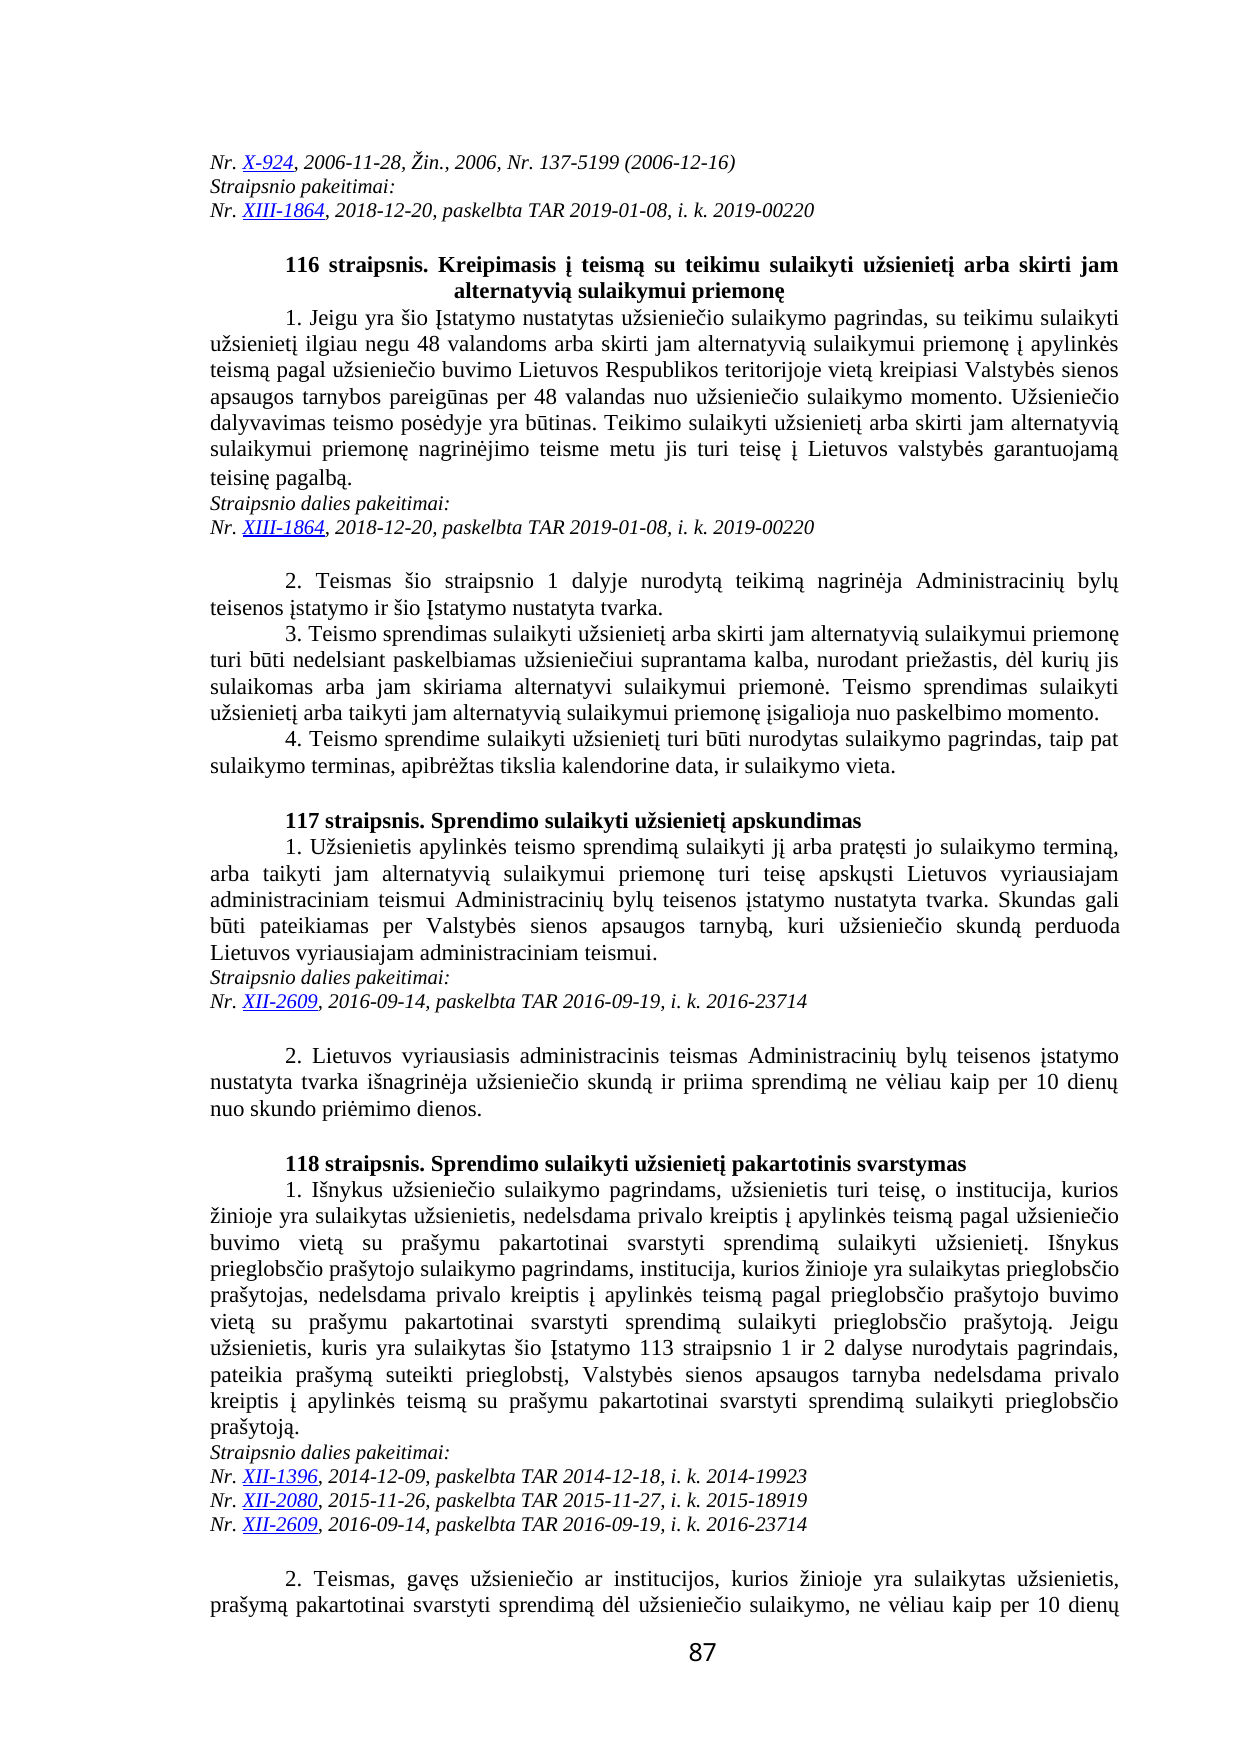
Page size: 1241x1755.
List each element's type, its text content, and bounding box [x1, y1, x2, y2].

text 1. Užsienietis apylinkės teismo sprendimą sulaikyti jį arba pratęsti jo sulaikymo terminą, arba taikyti jam alternatyvią sulaikymui priemonę turi teisę apskųsti Lietuvos vyriausiajam administraciniam teismui Administracinių bylų teisenos įstatymo nustatyta tvarka. Skundas gali būti pateikiamas per Valstybės sienos apsaugos tarnybą, kuri užsieniečio skundą perduoda Lietuvos vyriausiajam administraciniam teismui. [210, 833, 1120, 965]
text Straipsnio dalies pakeitimai: [210, 491, 1120, 514]
text 3. Teismo sprendimas sulaikyti užsienietį arba skirti jam alternatyvią sulaikymui priemonę turi būti nedelsiant paskelbiamas užsieniečiui suprantama kalba, nurodant priežastis, dėl kurių jis sulaikomas arba jam skiriama alternatyvi sulaikymui priemonė. Teismo sprendimas sulaikyti užsienietį arba taikyti jam alternatyvią sulaikymui priemonę įsigalioja nuo paskelbimo momento. [210, 620, 1120, 726]
text 2. Teismas šio straipsnio 1 dalyje nurodytą teikimą nagrinėja Administracinių bylų teisenos įstatymo ir šio Įstatymo nustatyta tvarka. [210, 567, 1120, 620]
text Straipsnio pakeitimai: [210, 174, 1120, 198]
text 4. Teismo sprendime sulaikyti užsienietį turi būti nurodytas sulaikymo pagrindas, taip pat sulaikymo terminas, apibrėžtas tikslia kalendorine data, ir sulaikymo vieta. [210, 726, 1120, 778]
text 2. Lietuvos vyriausiasis administracinis teismas Administracinių bylų teisenos įstatymo nustatyta tvarka išnagrinėja užsieniečio skundą ir priima sprendimą ne vėliau kaip per 10 dienų nuo skundo priėmimo dienos. [210, 1042, 1120, 1121]
text Nr. X-924, 2006-11-28, Žin., 2006, Nr. 137-5199 (2006-12-16) [210, 150, 1120, 174]
text 117 straipsnis. Sprendimo sulaikyti užsienietį apskundimas [210, 807, 1120, 833]
text Straipsnio dalies pakeitimai: [210, 1440, 1120, 1464]
text Straipsnio dalies pakeitimai: [210, 965, 1120, 989]
text Nr. XII-1396, 2014-12-09, paskelbta TAR 2014-12-18, i. k. 2014-19923 [210, 1464, 1120, 1488]
text 118 straipsnis. Sprendimo sulaikyti užsienietį pakartotinis svarstymas [210, 1150, 1120, 1176]
text 1. Jeigu yra šio Įstatymo nustatytas užsieniečio sulaikymo pagrindas, su teikimu sulaikyti užsienietį ilgiau negu 48 valandoms arba skirti jam alternatyvią sulaikymui priemonę į apylinkės teismą pagal užsieniečio buvimo Lietuvos Respublikos teritorijoje vietą kreipiasi Valstybės sienos apsaugos tarnybos pareigūnas per 48 valandas nuo užsieniečio sulaikymo momento. Užsieniečio dalyvavimas teismo posėdyje yra būtinas. Teikimo sulaikyti užsienietį arba skirti jam alternatyvią sulaikymui priemonę nagrinėjimo teisme metu jis turi teisę į Lietuvos valstybės garantuojamą teisinę pagalbą. [210, 304, 1120, 491]
text Nr. XIII-1864, 2018-12-20, paskelbta TAR 2019-01-08, i. k. 2019-00220 [210, 198, 1120, 222]
text 2. Teismas, gavęs užsieniečio ar institucijos, kurios žinioje yra sulaikytas užsienietis, prašymą pakartotinai svarstyti sprendimą dėl užsieniečio sulaikymo, ne vėliau kaip per 10 dienų [210, 1565, 1120, 1617]
text Nr. XIII-1864, 2018-12-20, paskelbta TAR 2019-01-08, i. k. 2019-00220 [210, 514, 1120, 539]
text Nr. XII-2080, 2015-11-26, paskelbta TAR 2015-11-27, i. k. 2015-18919 [210, 1488, 1120, 1512]
text Nr. XII-2609, 2016-09-14, paskelbta TAR 2016-09-19, i. k. 2016-23714 [210, 1512, 1120, 1536]
text Nr. XII-2609, 2016-09-14, paskelbta TAR 2016-09-19, i. k. 2016-23714 [210, 989, 1120, 1013]
text 1. Išnykus užsieniečio sulaikymo pagrindams, užsienietis turi teisę, o institucija, kurios žinioje yra sulaikytas užsienietis, nedelsdama privalo kreiptis į apylinkės teismą pagal užsieniečio buvimo vietą su prašymu pakartotinai svarstyti sprendimą sulaikyti užsienietį. Išnykus prieglobsčio prašytojo sulaikymo pagrindams, institucija, kurios žinioje yra sulaikytas prieglobsčio prašytojas, nedelsdama privalo kreiptis į apylinkės teismą pagal prieglobsčio prašytojo buvimo vietą su prašymu pakartotinai svarstyti sprendimą sulaikyti prieglobsčio prašytoją. Jeigu užsienietis, kuris yra sulaikytas šio Įstatymo 113 straipsnio 1 ir 2 dalyse nurodytais pagrindais, pateikia prašymą suteikti prieglobstį, Valstybės sienos apsaugos tarnyba nedelsdama privalo kreiptis į apylinkės teismą su prašymu pakartotinai svarstyti sprendimą sulaikyti prieglobsčio prašytoją. [210, 1176, 1120, 1440]
text 116 straipsnis. Kreipimasis į teismą su teikimu sulaikyti užsienietį arba skirti jam alternatyvią sulaikymui priemonę [285, 251, 1120, 304]
